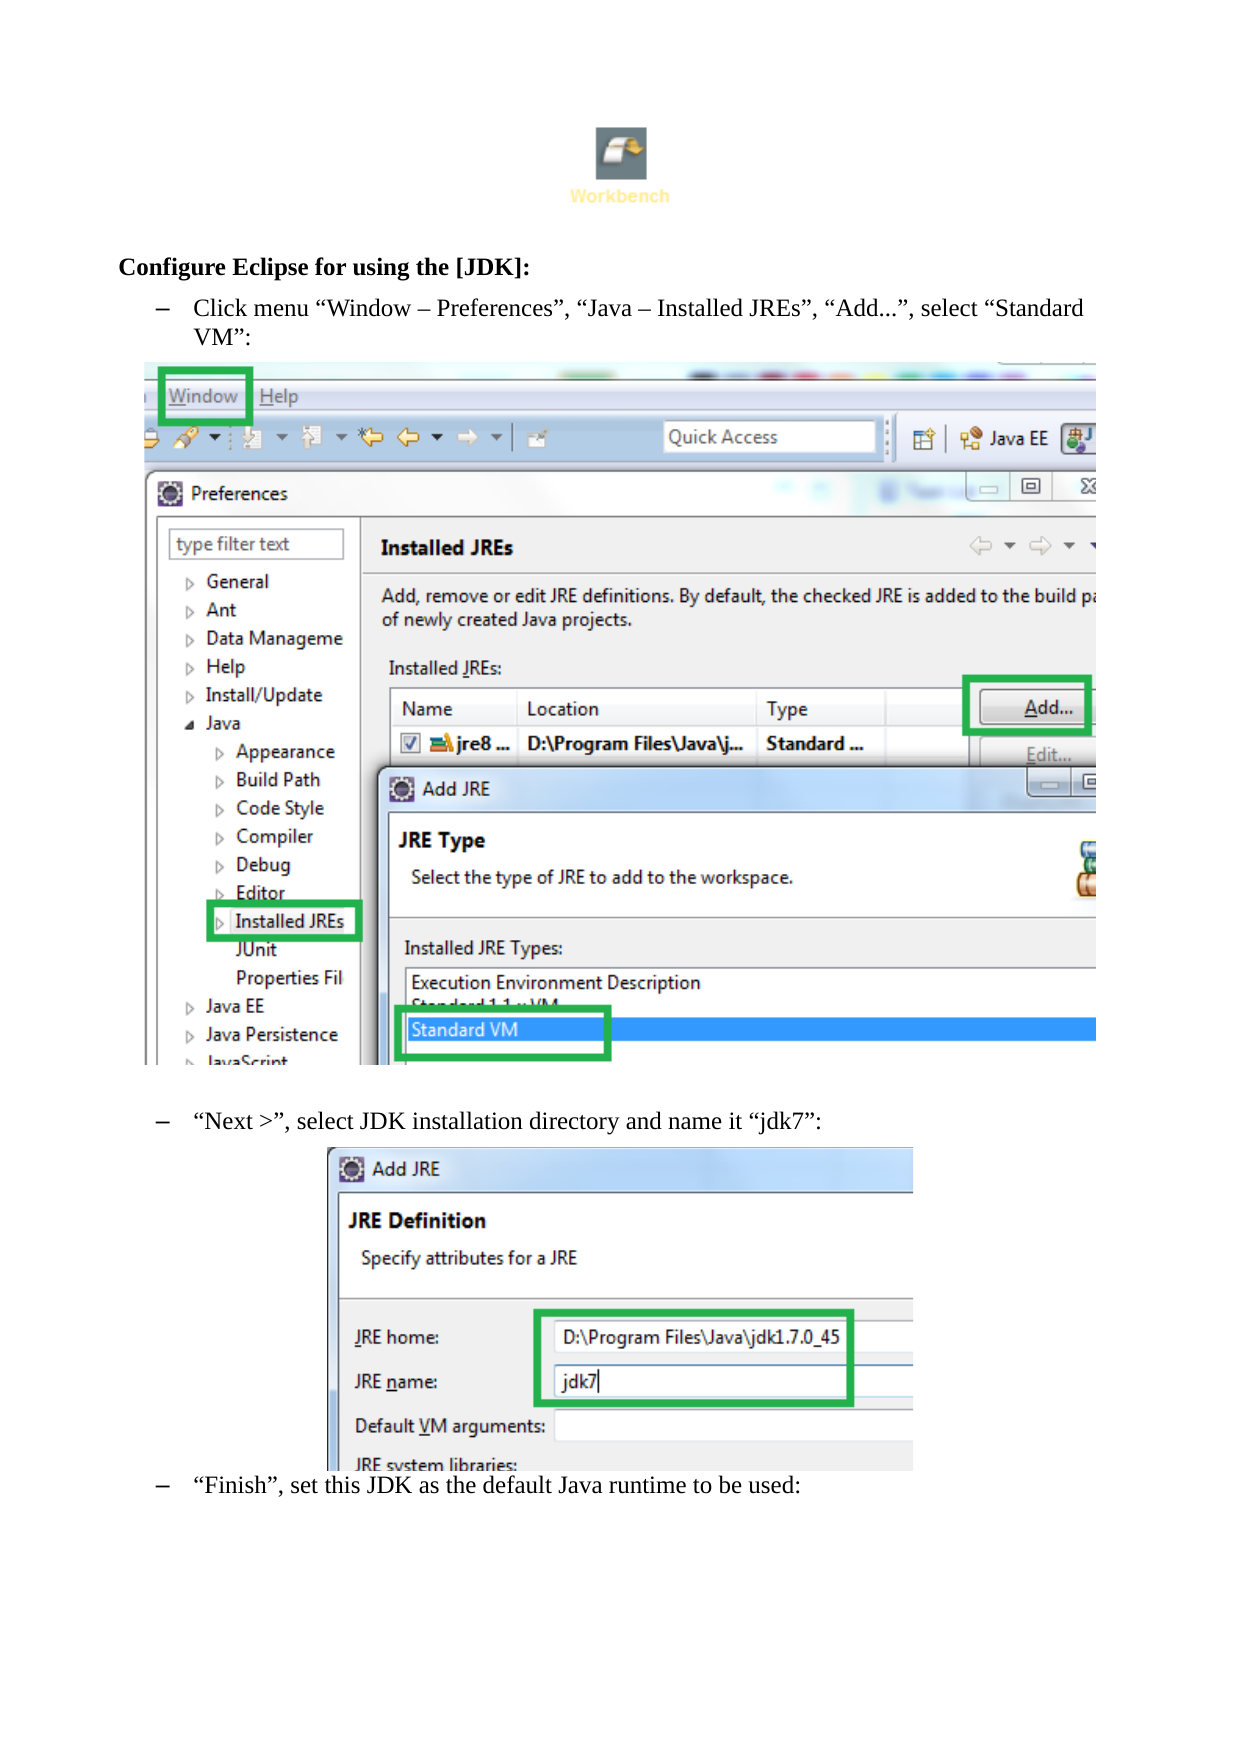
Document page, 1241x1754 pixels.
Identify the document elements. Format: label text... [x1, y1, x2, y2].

text Configure Eclipse for using the [JDK]: [118, 252, 1122, 280]
list “Next >”, select JDK installation directory and name it “jdk7”: [156, 1106, 1122, 1134]
list “Finish”, set this JDK as the default Java runtime to be used: [156, 1465, 1122, 1499]
list Click menu “Window – Preferences”, “Java – Installed JREs”, “Add...”, select “Standard VM”: [156, 293, 1122, 350]
